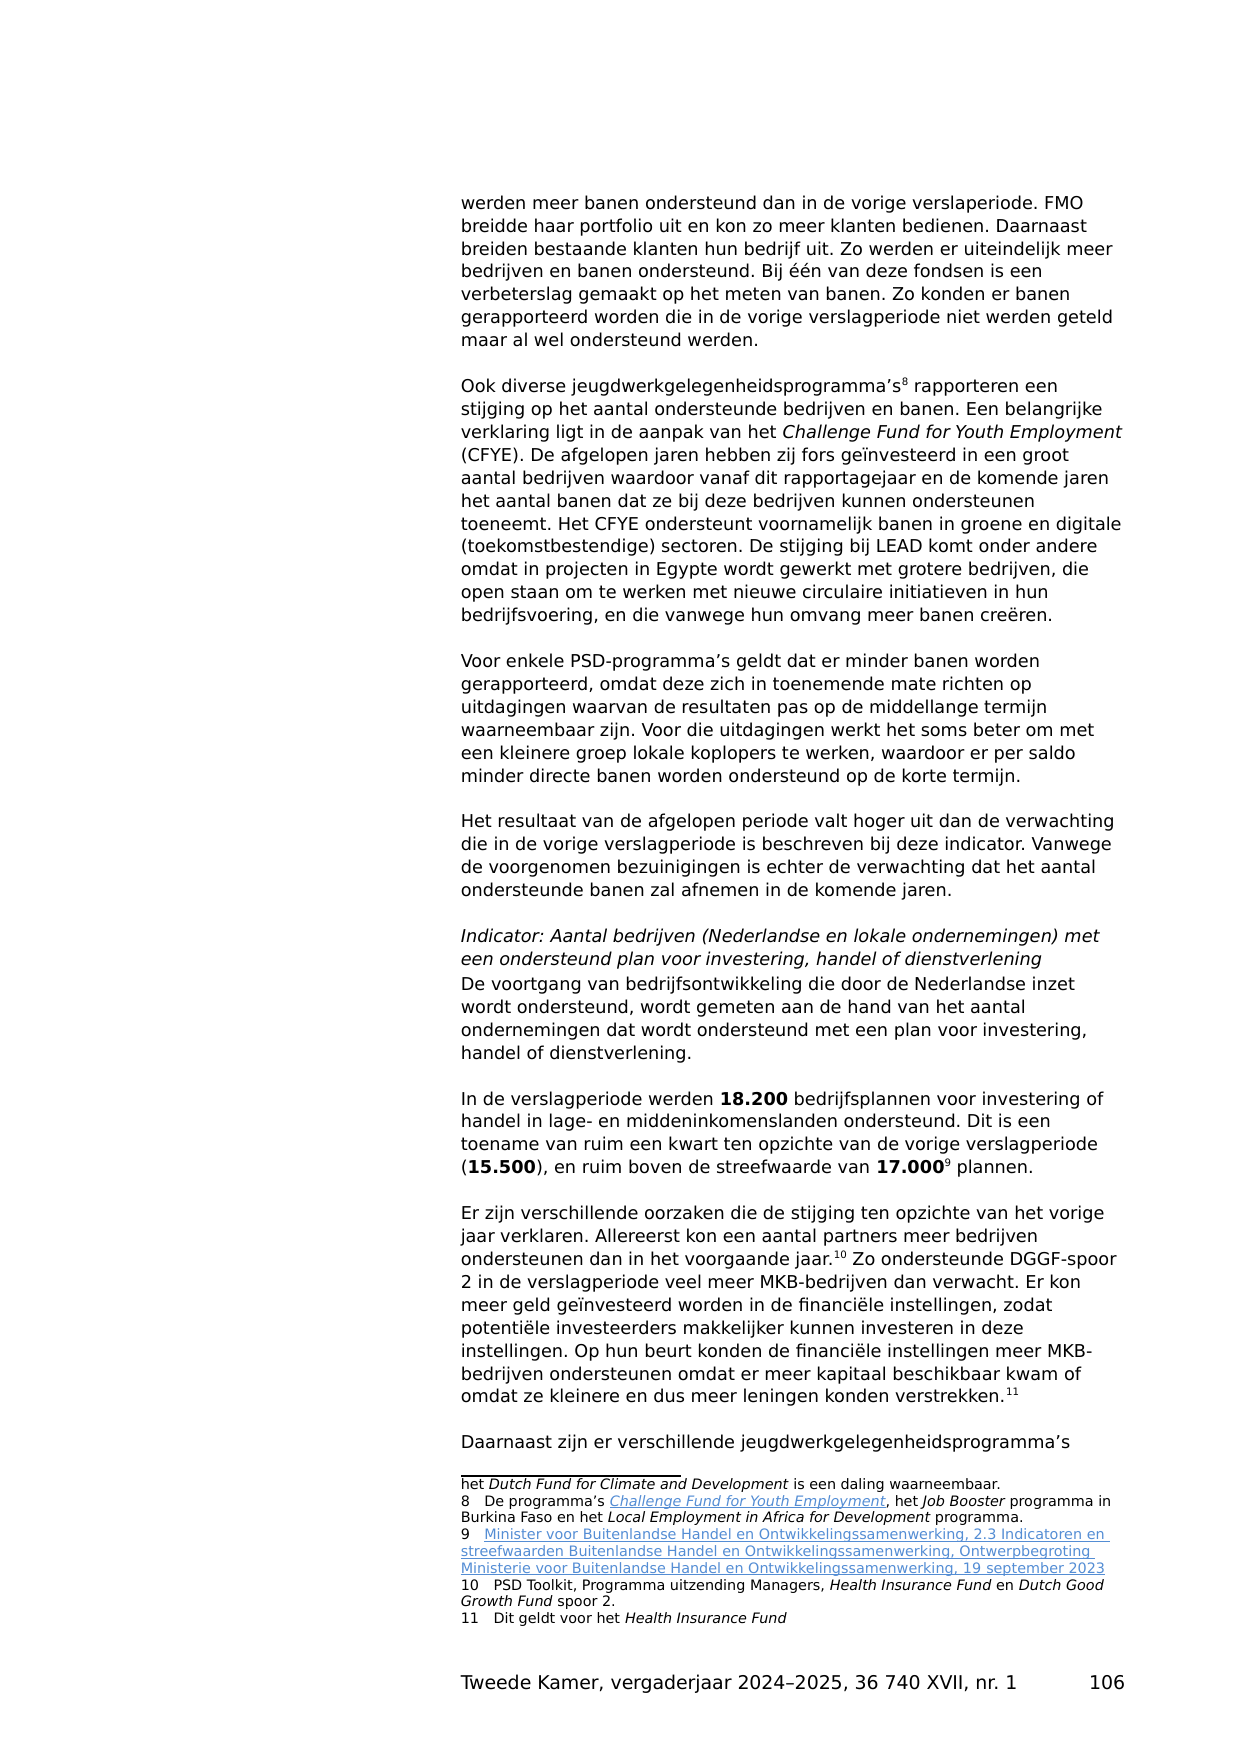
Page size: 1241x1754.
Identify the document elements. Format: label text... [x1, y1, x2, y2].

text __De programma’s Challenge Fund for Youth Employment, het Job Booster programma in Burkina Faso en het Local Employment in Africa for Development programma. [461, 1493, 1125, 1526]
text Voor enkele PSD-programma’s geldt dat er minder banen worden gerapporteerd, omdat deze zich in toenemende mate richten op uitdagingen waarvan de resultaten pas op de middellange termijn waarneembaar zijn. Voor die uitdagingen werkt het soms beter om met een kleinere groep lokale koplopers te werken, waardoor er per saldo minder directe banen worden ondersteund op de korte termijn. [461, 649, 1125, 787]
text In de verslagperiode werden 18.200 bedrijfsplannen voor investering of handel in lage- en middeninkomenslanden ondersteund. Dit is een toename van ruim een kwart ten opzichte van de vorige verslagperiode (15.500), en ruim boven de streefwaarde van 17.000 plannen. [461, 1087, 1125, 1178]
text Er zijn verschillende oorzaken die de stijging ten opzichte van het vorige jaar verklaren. Allereerst kon een aantal partners meer bedrijven ondersteunen dan in het voorgaande jaar. Zo ondersteunde DGGF-spoor 2 in de verslagperiode veel meer MKB-bedrijven dan verwacht. Er kon meer geld geïnvesteerd worden in de financiële instellingen, zodat potentiële investeerders makkelijker kunnen investeren in deze instellingen. Op hun beurt konden de financiële instellingen meer MKB-bedrijven ondersteunen omdat er meer kapitaal beschikbaar kwam of omdat ze kleinere en dus meer leningen konden verstrekken. [461, 1201, 1125, 1407]
text __PSD Toolkit, Programma uitzending Managers, Health Insurance Fund en Dutch Good Growth Fund spoor 2. [461, 1577, 1125, 1610]
text Indicator: Aantal bedrijven (Nederlandse en lokale ondernemingen) met een ondersteund plan voor investering, handel of dienstverlening [461, 924, 1125, 970]
text Ook diverse jeugdwerkgelegenheidsprogramma’s rapporteren een stijging op het aantal ondersteunde bedrijven en banen. Een belangrijke verklaring ligt in de aanpak van het Challenge Fund for Youth Employment (CFYE). De afgelopen jaren hebben zij fors geïnvesteerd in een groot aantal bedrijven waardoor vanaf dit rapportagejaar en de komende jaren het aantal banen dat ze bij deze bedrijven kunnen ondersteunen toeneemt. Het CFYE ondersteunt voornamelijk banen in groene en digitale (toekomstbestendige) sectoren. De stijging bij LEAD komt onder andere omdat in projecten in Egypte wordt gewerkt met grotere bedrijven, die open staan om te werken met nieuwe circulaire initiatieven in hun bedrijfsvoering, en die vanwege hun omvang meer banen creëren. [461, 374, 1125, 626]
text Daarnaast zijn er verschillende jeugdwerkgelegenheidsprogramma’s [461, 1430, 1125, 1453]
text De voortgang van bedrijfsontwikkeling die door de Nederlandse inzet wordt ondersteund, wordt gemeten aan de hand van het aantal ondernemingen dat wordt ondersteund met een plan voor investering, handel of dienstverlening. [461, 972, 1125, 1064]
text het Dutch Fund for Climate and Development is een daling waarneembaar. [461, 1476, 1125, 1493]
text __Dit geldt voor het Health Insurance Fund [461, 1610, 1125, 1627]
text __Minister voor Buitenlandse Handel en Ontwikkelingssamenwerking, 2.3 Indicatoren en streefwaarden Buitenlandse Handel en Ontwikkelingssamenwerking, Ontwerpbegroting Ministerie voor Buitenlandse Handel en Ontwikkelingssamenwerking, 19 september 2023 [461, 1526, 1125, 1577]
text Het resultaat van de afgelopen periode valt hoger uit dan de verwachting die in de vorige verslagperiode is beschreven bij deze indicator. Vanwege de voorgenomen bezuinigingen is echter de verwachting dat het aantal ondersteunde banen zal afnemen in de komende jaren. [461, 809, 1125, 901]
text werden meer banen ondersteund dan in de vorige verslaperiode. FMO breidde haar portfolio uit en kon zo meer klanten bedienen. Daarnaast breiden bestaande klanten hun bedrijf uit. Zo werden er uiteindelijk meer bedrijven en banen ondersteund. Bij één van deze fondsen is een verbeterslag gemaakt op het meten van banen. Zo konden er banen gerapporteerd worden die in de vorige verslagperiode niet werden geteld maar al wel ondersteund werden. [461, 191, 1125, 351]
